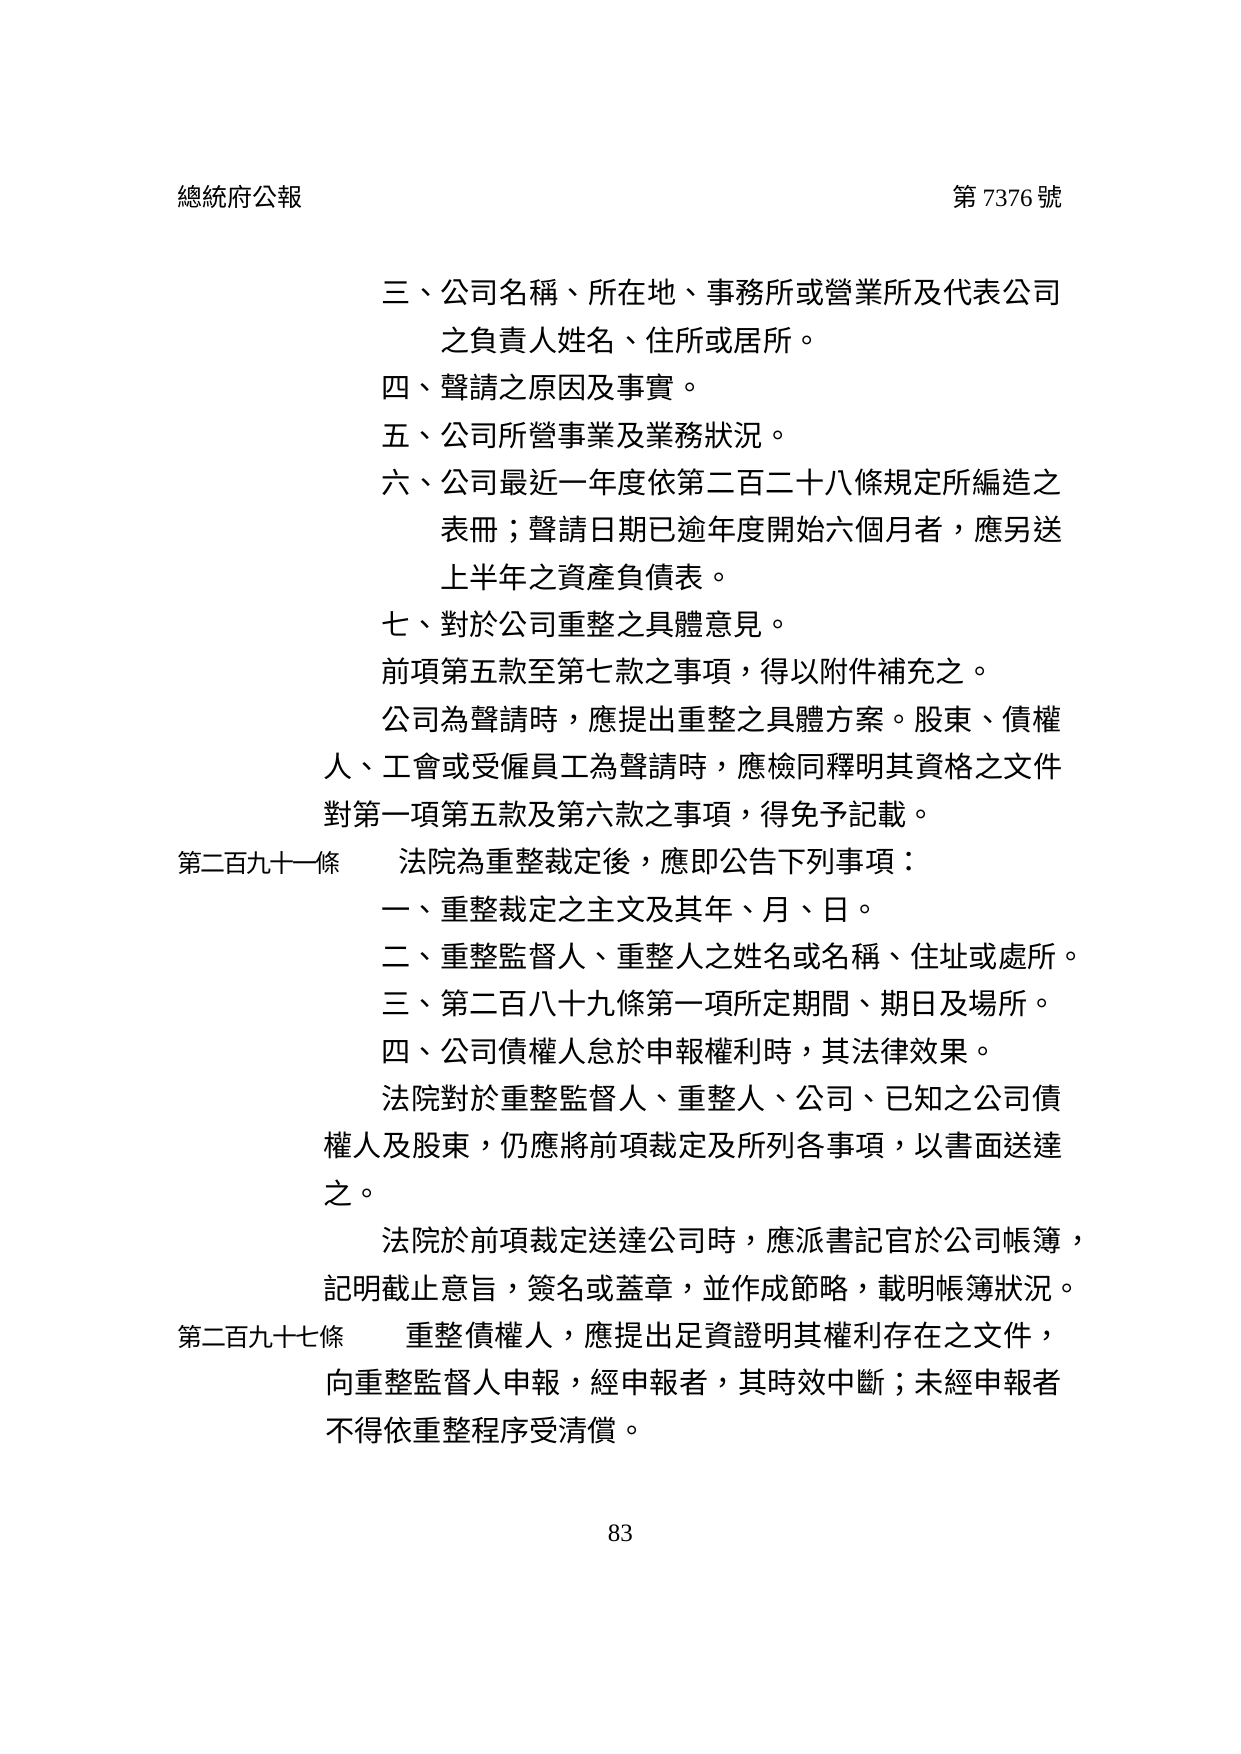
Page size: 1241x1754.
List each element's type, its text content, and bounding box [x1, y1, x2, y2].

text 二、重整監督人、重整人之姓名或名稱、住址或處所。 [381, 929, 1063, 977]
text 公司為聲請時，應提出重整之具體方案。股東、債權人、工會或受僱員工為聲請時，應檢同釋明其資格之文件，對第一項第五款及第六款之事項，得免予記載。 [323, 692, 1063, 834]
text 四、公司債權人怠於申報權利時，其法律效果。 [381, 1024, 1063, 1072]
text 三、公司名稱、所在地、事務所或營業所及代表公司之負責人姓名、住所或居所。 [381, 266, 1063, 361]
text 五、公司所營事業及業務狀況。 [381, 408, 1063, 455]
text 第二百九十七條 重整債權人，應提出足資證明其權利存在之文件，向重整監督人申報，經申報者，其時效中斷；未經申報者，不得依重整程序受清償。 [177, 1308, 1063, 1451]
text 法院於前項裁定送達公司時，應派書記官於公司帳簿，記明截止意旨，簽名或蓋章，並作成節略，載明帳簿狀況。 [323, 1214, 1063, 1308]
text 第二百九十一條 法院為重整裁定後，應即公告下列事項： [177, 834, 1063, 882]
text 四、聲請之原因及事實。 [381, 361, 1063, 408]
text 前項第五款至第七款之事項，得以附件補充之。 [323, 645, 1063, 692]
text 六、公司最近一年度依第二百二十八條規定所編造之表冊；聲請日期已逾年度開始六個月者，應另送上半年之資產負債表。 [381, 455, 1063, 598]
text 法院對於重整監督人、重整人、公司、已知之公司債權人及股東，仍應將前項裁定及所列各事項，以書面送達之。 [323, 1072, 1063, 1214]
text 三、第二百八十九條第一項所定期間、期日及場所。 [381, 977, 1063, 1024]
text 七、對於公司重整之具體意見。 [381, 598, 1063, 645]
text 一、重整裁定之主文及其年、月、日。 [381, 882, 1063, 929]
